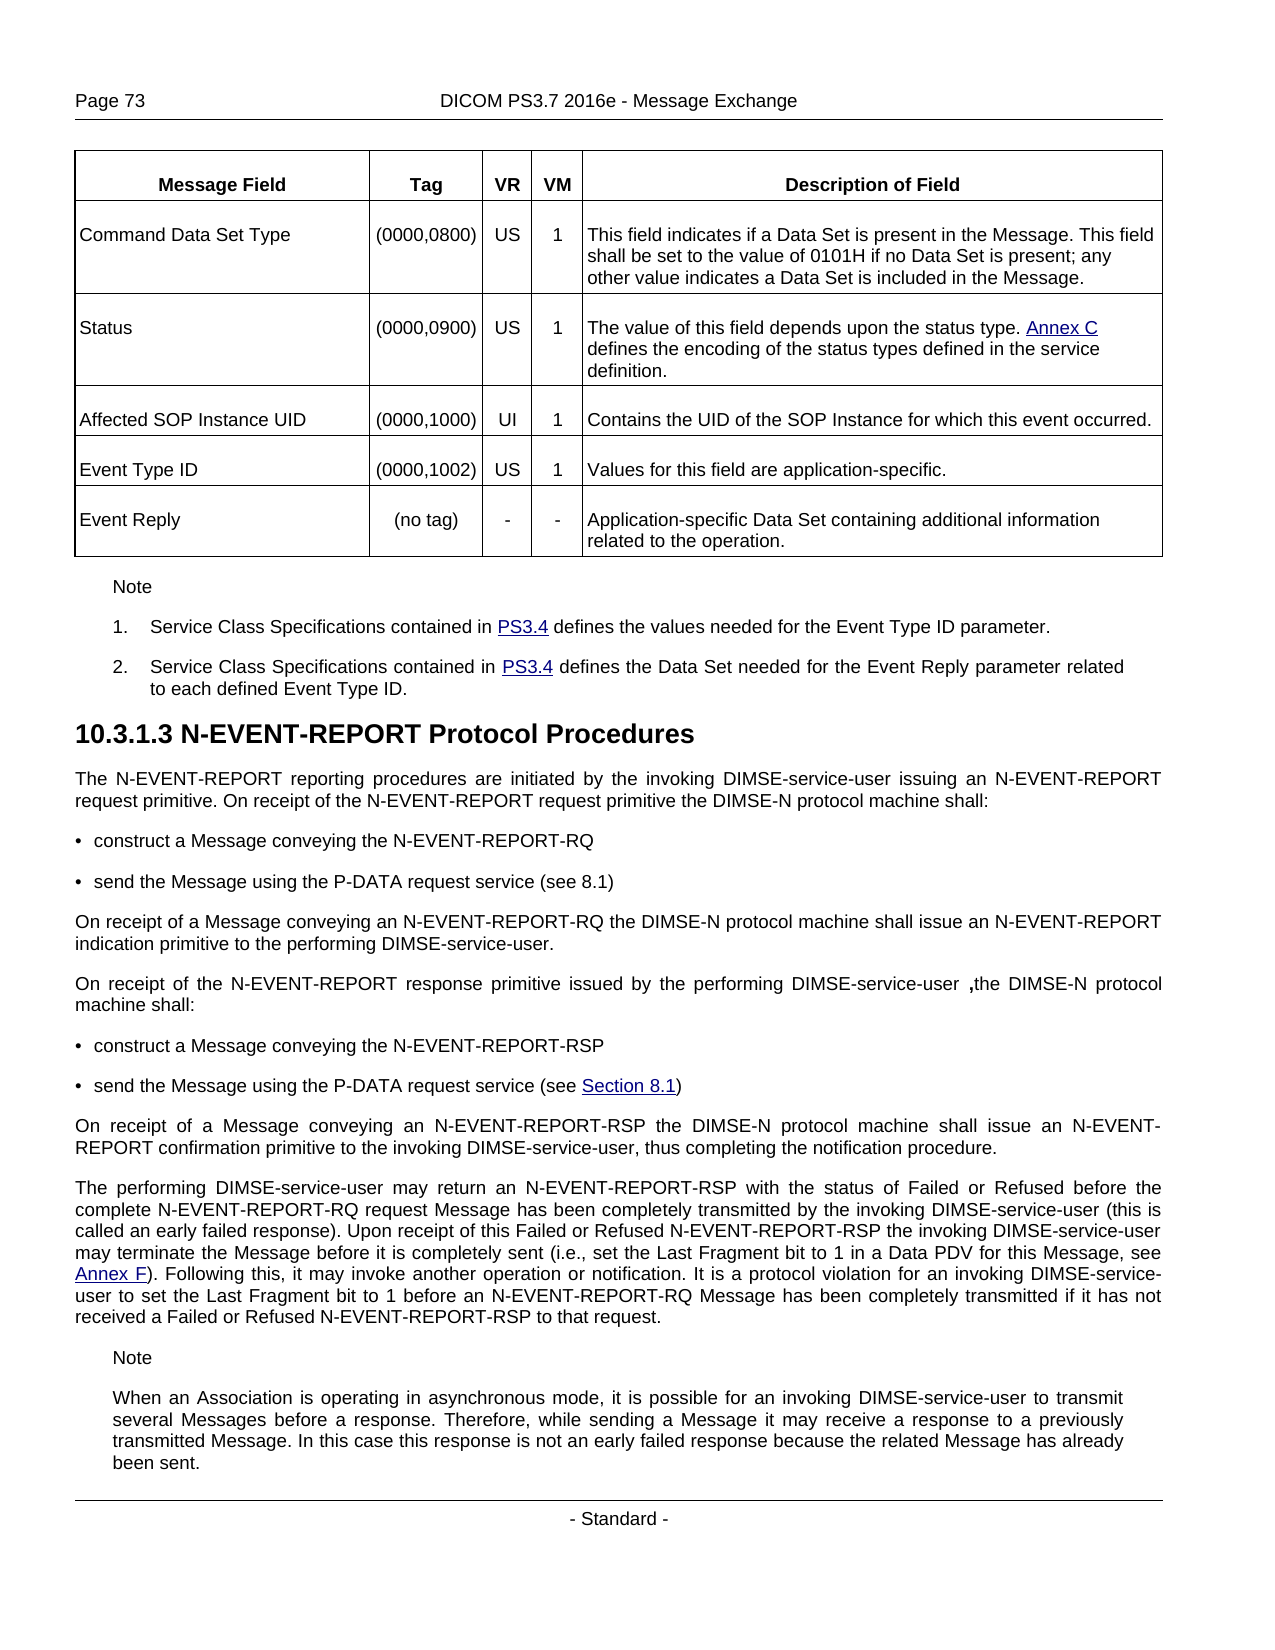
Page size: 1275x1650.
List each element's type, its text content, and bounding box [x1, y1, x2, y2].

table_header Message Field [76, 151, 369, 200]
text When an Association is operating in asynchronous mode, it is possible for an invoking DIMSE-service-user to transmit several Messages before a response. Therefore, while sending a Message it may receive a response to a previously transmitted Message. In this case this response is not an early failed response because the related Message has already been sent. [112, 1387, 1125, 1473]
table_header VR [483, 151, 531, 200]
table_cell Values for this field are application-specific. [583, 436, 1162, 485]
table_header Tag [370, 151, 482, 200]
table_cell Contains the UID of the SOP Instance for which this event occurred. [583, 386, 1162, 435]
table_cell This field indicates if a Data Set is present in the Message. This field shall be set to the value of 0101H if no Data Set is present; any other value indicates a Data Set is included in the Message. [583, 201, 1162, 292]
table_cell US [483, 201, 531, 292]
text On receipt of a Message conveying an N-EVENT-REPORT-RQ the DIMSE-N protocol machine shall issue an N-EVENT-REPORT indication primitive to the performing DIMSE-service-user. [75, 911, 1162, 954]
table_cell 1 [532, 386, 582, 435]
list construct a Message conveying the N-EVENT-REPORT-RSP [75, 1034, 1162, 1056]
list Service Class Specifications contained in PS3.4 defines the Data Set needed for the Event Reply parameter related to each defined Event Type ID. [112, 656, 1125, 699]
table_cell (no tag) [370, 486, 482, 556]
table_cell The value of this field depends upon the status type. Annex C defines the encoding of the status types defined in the service definition. [583, 294, 1162, 385]
list send the Message using the P-DATA request service (see 8.1) [75, 870, 1162, 892]
table_cell Event Type ID [76, 436, 369, 485]
table_cell 1 [532, 436, 582, 485]
table_cell (0000,1000) [370, 386, 482, 435]
text Note [112, 1347, 1125, 1368]
text Note [112, 576, 1125, 597]
list Service Class Specifications contained in PS3.4 defines the values needed for the Event Type ID parameter. [112, 616, 1125, 638]
text The performing DIMSE-service-user may return an N-EVENT-REPORT-RSP with the status of Failed or Refused before the complete N-EVENT-REPORT-RQ request Message has been completely transmitted by the invoking DIMSE-service-user (this is called an early failed response). Upon receipt of this Failed or Refused N-EVENT-REPORT-RSP the invoking DIMSE-service-user may terminate the Message before it is completely sent (i.e., set the Last Fragment bit to 1 in a Data PDV for this Message, see Annex F). Following this, it may invoke another operation or notification. It is a protocol violation for an invoking DIMSE-service-user to set the Last Fragment bit to 1 before an N-EVENT-REPORT-RQ Message has been completely transmitted if it has not received a Failed or Refused N-EVENT-REPORT-RSP to that request. [75, 1177, 1162, 1328]
text On receipt of a Message conveying an N-EVENT-REPORT-RSP the DIMSE-N protocol machine shall issue an N-EVENT-REPORT confirmation primitive to the invoking DIMSE-service-user, thus completing the notification procedure. [75, 1115, 1162, 1158]
table_cell (0000,1002) [370, 436, 482, 485]
table_cell US [483, 436, 531, 485]
table_cell US [483, 294, 531, 385]
table_header VM [532, 151, 582, 200]
table_cell (0000,0900) [370, 294, 482, 385]
table_cell Event Reply [76, 486, 369, 556]
table_cell - [483, 486, 531, 556]
text The N-EVENT-REPORT reporting procedures are initiated by the invoking DIMSE-service-user issuing an N-EVENT-REPORT request primitive. On receipt of the N-EVENT-REPORT request primitive the DIMSE-N protocol machine shall: [75, 768, 1162, 811]
list send the Message using the P-DATA request service (see Section 8.1) [75, 1075, 1162, 1096]
text On receipt of the N-EVENT-REPORT response primitive issued by the performing DIMSE-service-user ,the DIMSE-N protocol machine shall: [75, 973, 1162, 1016]
table_cell UI [483, 386, 531, 435]
table_cell Affected SOP Instance UID [76, 386, 369, 435]
table_cell - [532, 486, 582, 556]
table_header Description of Field [583, 151, 1162, 200]
table_cell 1 [532, 294, 582, 385]
table_cell Application-specific Data Set containing additional information related to the operation. [583, 486, 1162, 556]
table_cell Status [76, 294, 369, 385]
text 10.3.1.3 N-EVENT-REPORT Protocol Procedures [75, 718, 1162, 749]
list construct a Message conveying the N-EVENT-REPORT-RQ [75, 830, 1162, 852]
table_cell (0000,0800) [370, 201, 482, 292]
table_cell Command Data Set Type [76, 201, 369, 292]
table_cell 1 [532, 201, 582, 292]
